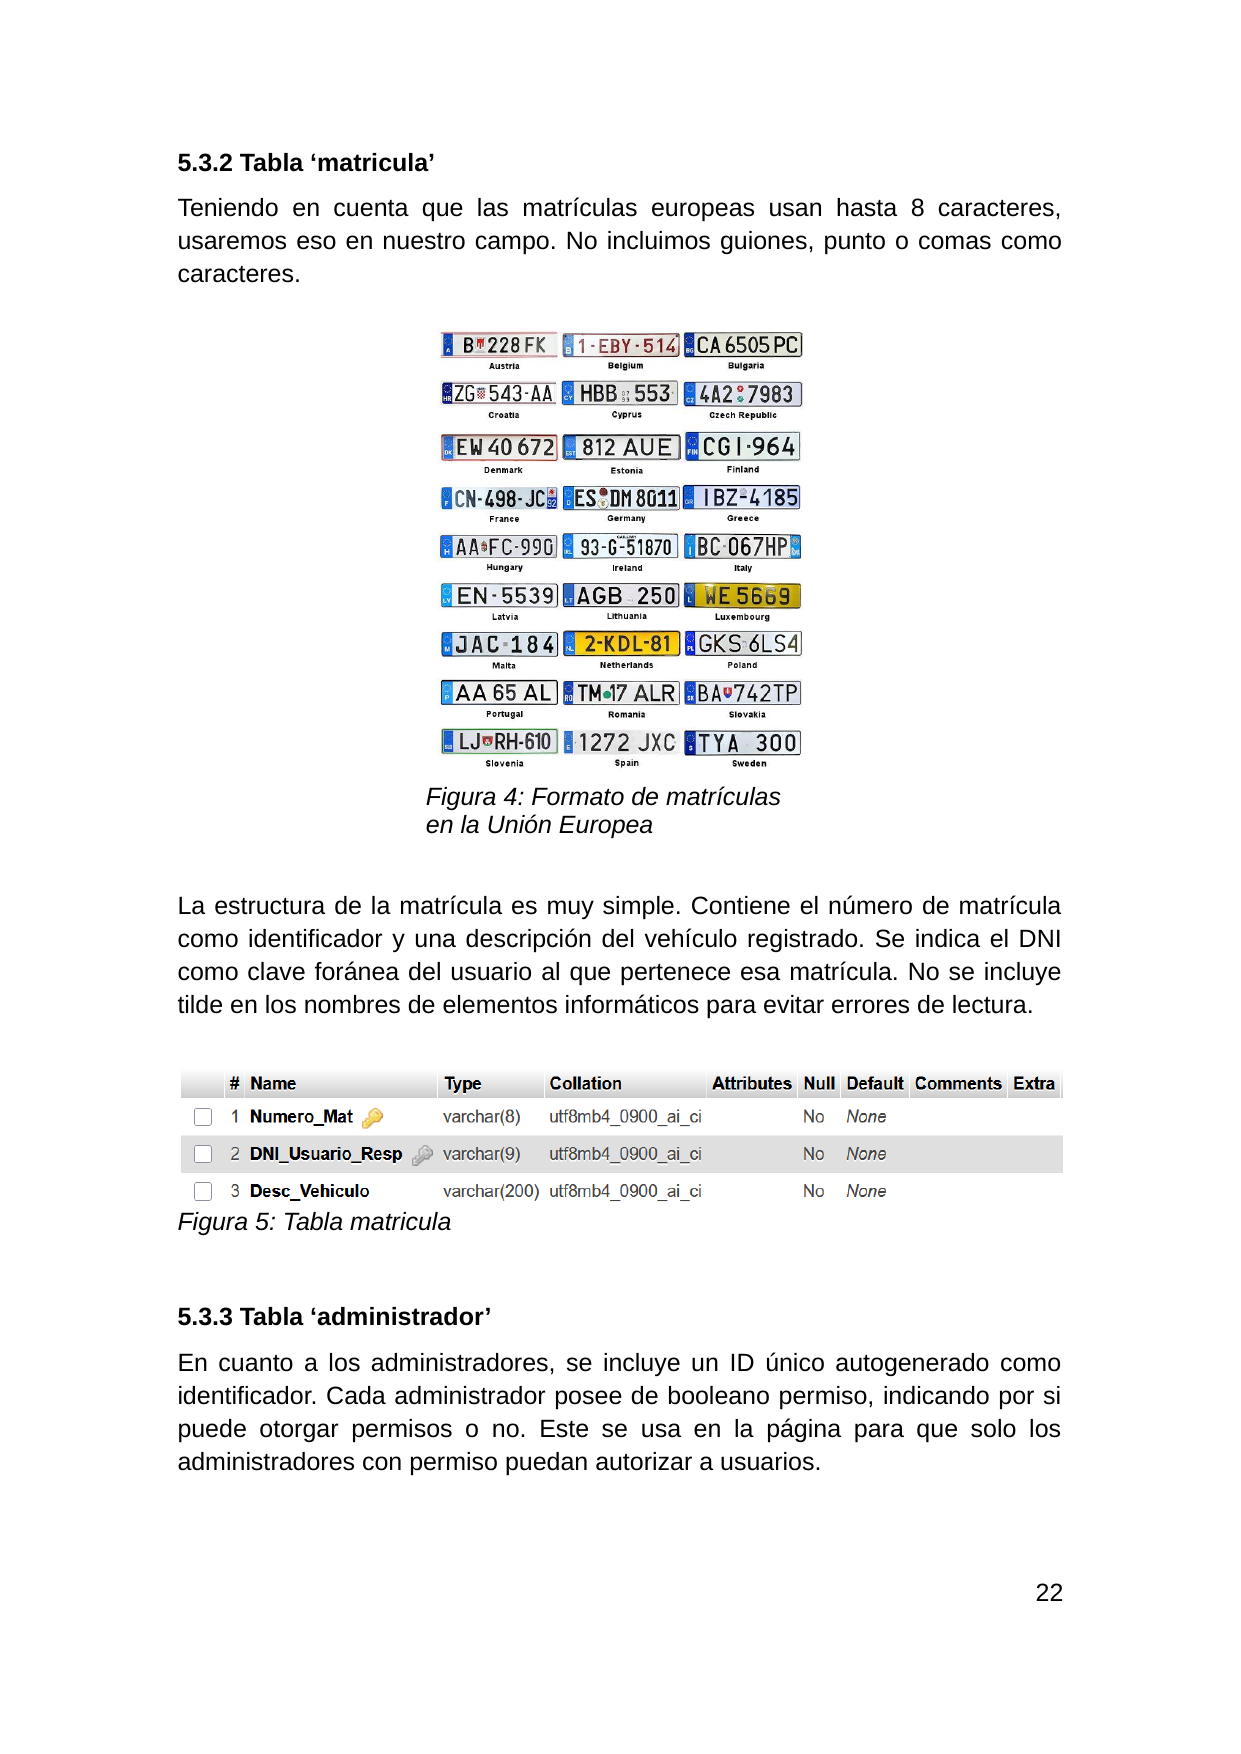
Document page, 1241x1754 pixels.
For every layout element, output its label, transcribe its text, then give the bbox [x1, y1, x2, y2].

picture [177, 1063, 1063, 1208]
subtitle 5.3.2 Tabla ‘matricula’ [177, 148, 1063, 176]
text Figura 4: Formato de matrículas en la Unión Europea [426, 782, 815, 839]
subtitle 5.3.3 Tabla ‘administrador’ [177, 1302, 1063, 1331]
picture [437, 327, 803, 782]
text Teniendo en cuenta que las matrículas europeas usan hasta 8 caracteres, usaremos eso en nuestro campo. No incluimos guiones, punto o comas como caracteres. [177, 193, 1063, 288]
text [426, 314, 815, 327]
text En cuanto a los administradores, se incluye un ID único autogenerado como identificador. Cada administrador posee de booleano permiso, indicando por si puede otorgar permisos o no. Este se usa en la página para que solo los administradores con permiso puedan autorizar a usuarios. [177, 1348, 1063, 1476]
text Figura 5: Tabla matricula [177, 1208, 1063, 1236]
text La estructura de la matrícula es muy simple. Contiene el número de matrícula como identificador y una descripción del vehículo registrado. Se indica el DNI como clave foránea del usuario al que pertenece esa matrícula. No se incluye tilde en los nombres de elementos informáticos para evitar errores de lectura. [177, 891, 1063, 1019]
